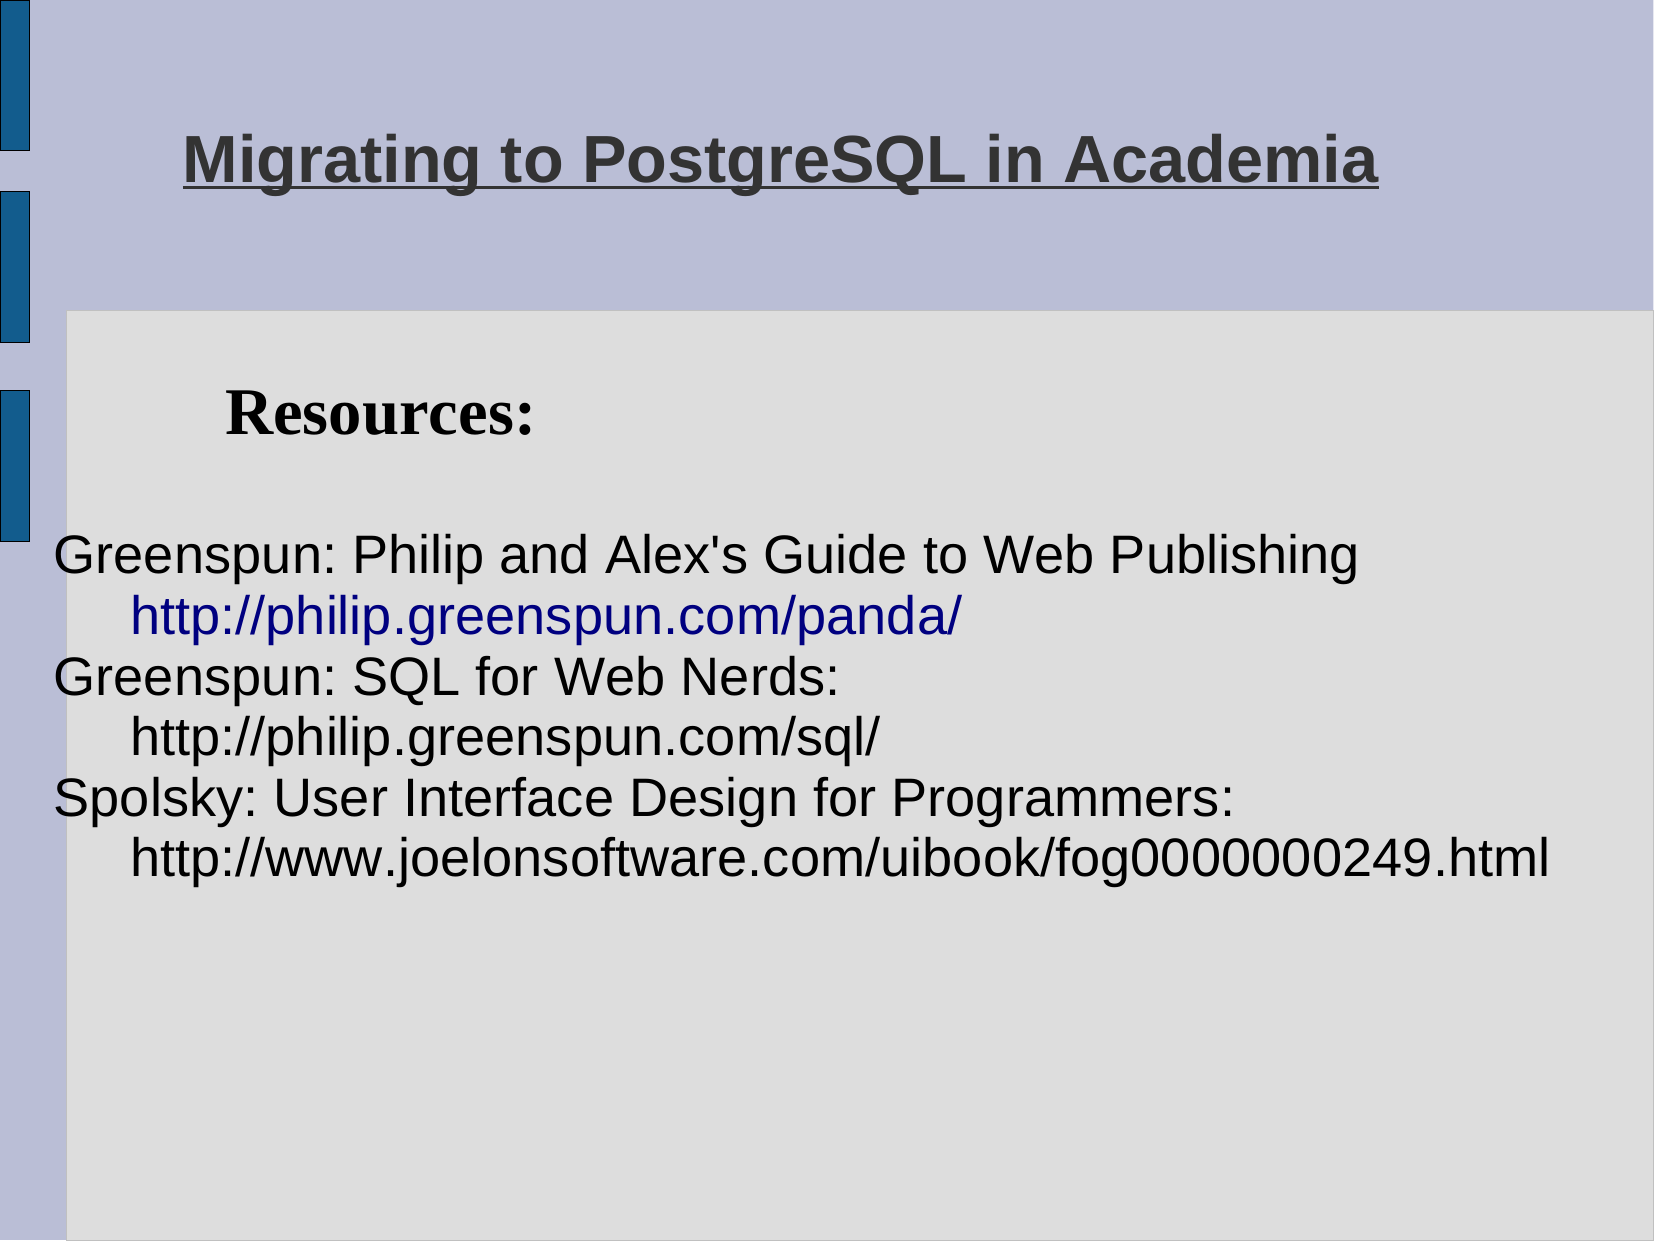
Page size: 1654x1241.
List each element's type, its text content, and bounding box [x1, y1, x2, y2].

title Migrating to PostgreSQL in Academia [75, 55, 1488, 263]
text_box Resources: [225, 375, 1013, 450]
list Greenspun: Philip and Alex's Guide to Web Publishing http://philip.greenspun.com/panda/ Greenspun: SQL for Web Nerds: http://philip.greenspun.com/sql/ Spolsky: User Interface Design for Programmers: http://www.joelonsoftware.com/uibook/fog0000000249.html [59, 525, 1624, 889]
